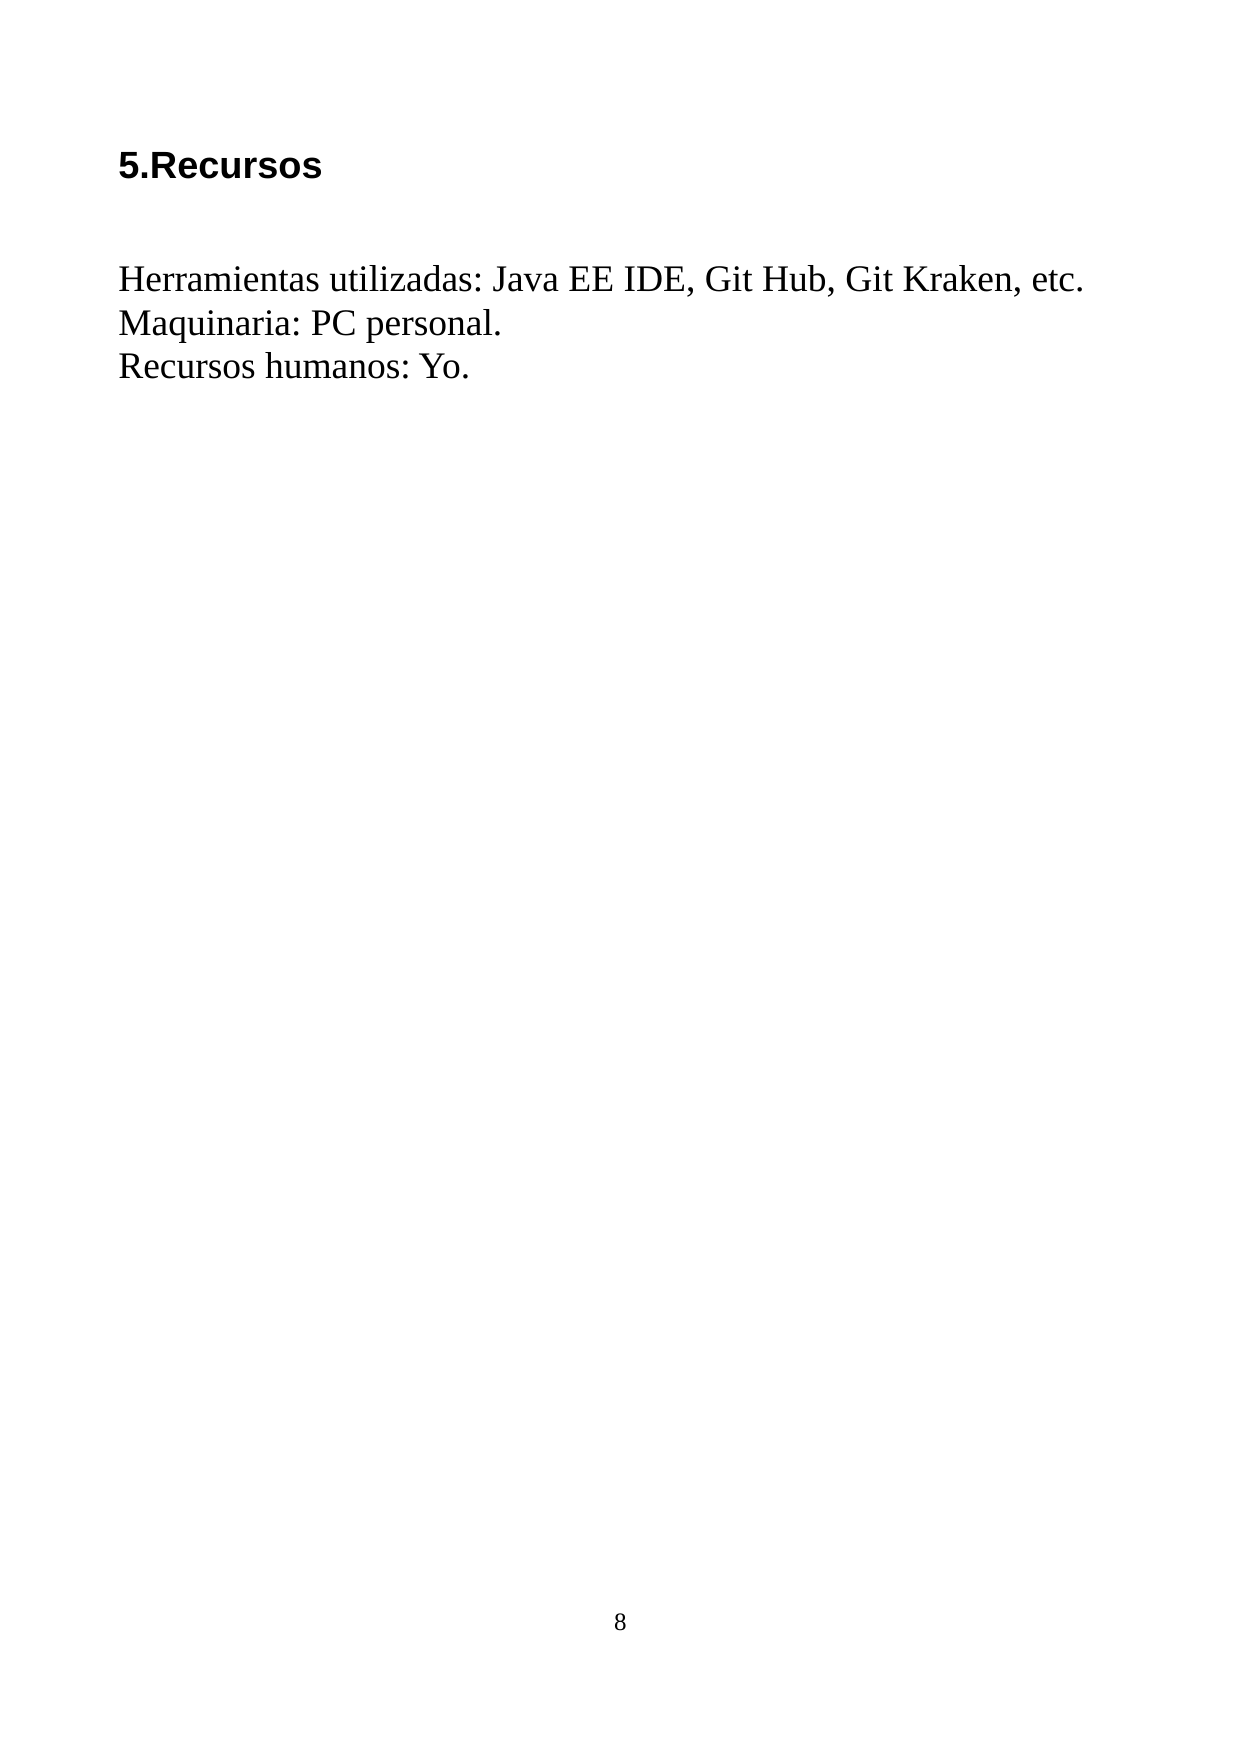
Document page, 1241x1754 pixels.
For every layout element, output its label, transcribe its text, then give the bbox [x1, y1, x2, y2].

text Recursos humanos: Yo. [118, 343, 1122, 386]
text Herramientas utilizadas: Java EE IDE, Git Hub, Git Kraken, etc. [118, 257, 1122, 300]
subtitle 5.Recursos [118, 143, 1122, 187]
text Maquinaria: PC personal. [118, 300, 1122, 343]
